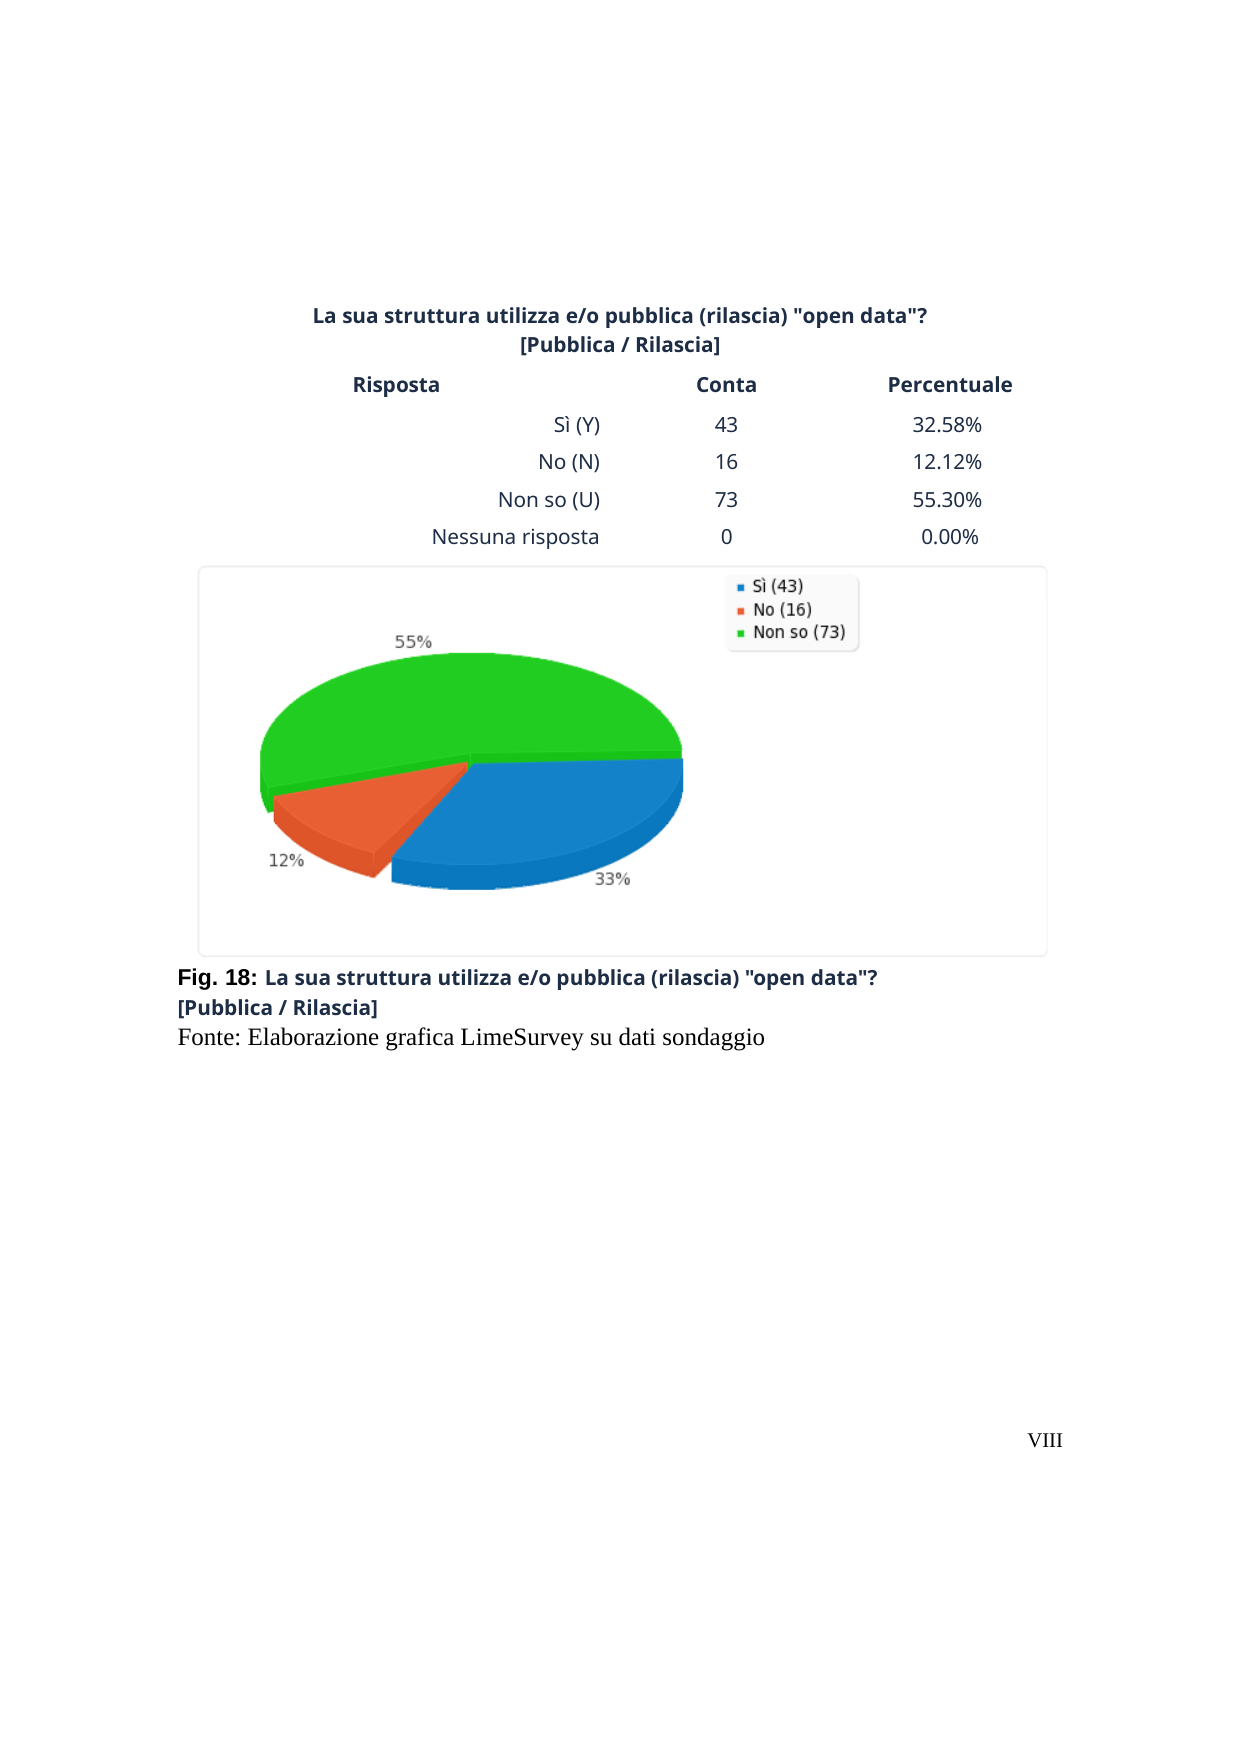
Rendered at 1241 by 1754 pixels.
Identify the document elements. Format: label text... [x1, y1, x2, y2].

text Fonte: Elaborazione grafica LimeSurvey su dati sondaggio [177, 1023, 1063, 1051]
table_cell No (N) [177, 443, 615, 480]
table_cell 43 [615, 405, 837, 443]
table_cell 0.00% [837, 518, 1063, 555]
table_cell 55.30% [837, 480, 1063, 518]
table_cell Risposta [177, 364, 615, 405]
table_cell [177, 555, 1063, 961]
table_cell Percentuale [837, 364, 1063, 405]
table_cell Non so (U) [177, 480, 615, 518]
table_cell 0 [615, 518, 837, 555]
table_cell Nessuna risposta [177, 518, 615, 555]
table_cell 12.12% [837, 443, 1063, 480]
table_cell Sì (Y) [177, 405, 615, 443]
table_cell 32.58% [837, 405, 1063, 443]
picture [192, 560, 1048, 957]
table_header La sua struttura utilizza e/o pubblica (rilascia) "open data"? [Pubblica / Rilascia] [177, 295, 1063, 364]
table_cell Conta [615, 364, 837, 405]
table_cell 16 [615, 443, 837, 480]
table_cell 73 [615, 480, 837, 518]
text Fig. 18: La sua struttura utilizza e/o pubblica (rilascia) "open data"? [Pubblica / Rilascia] [177, 963, 1063, 1022]
